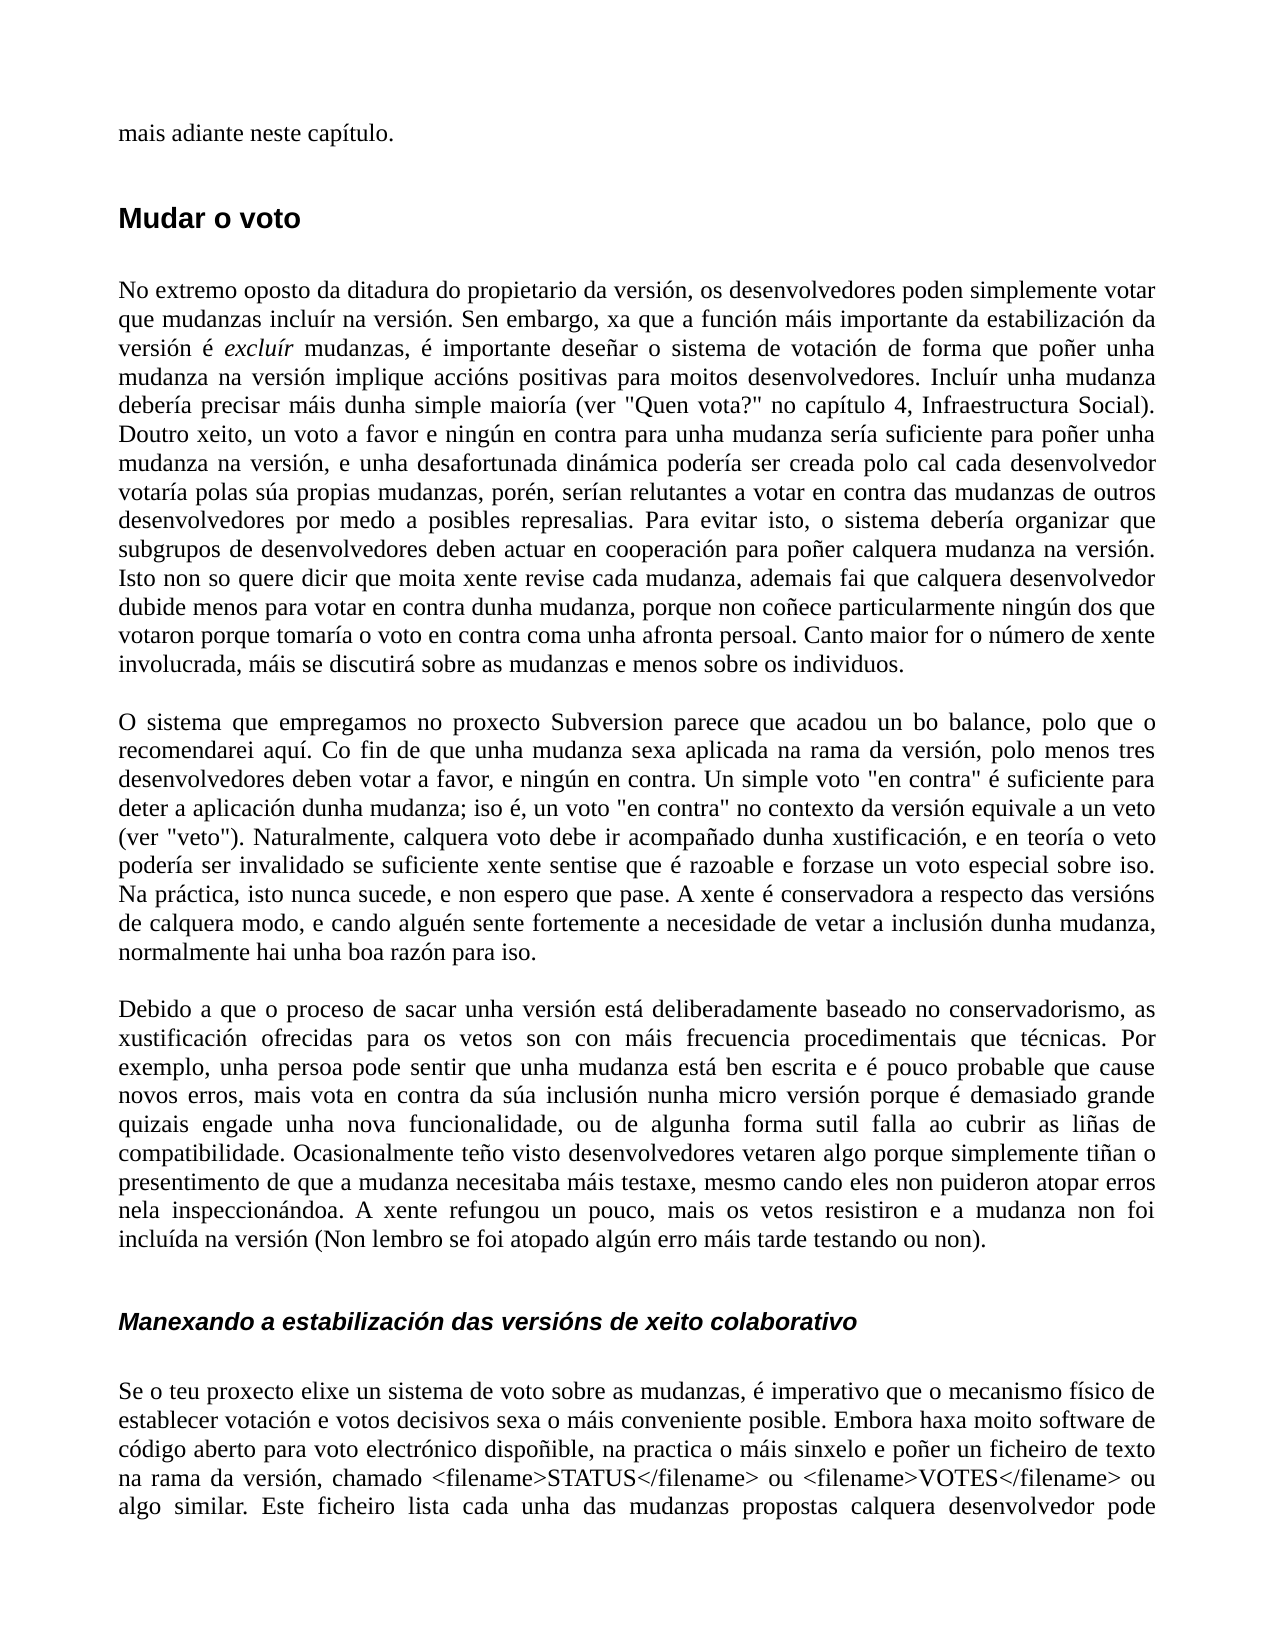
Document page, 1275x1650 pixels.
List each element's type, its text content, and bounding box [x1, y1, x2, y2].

text Se o teu proxecto elixe un sistema de voto sobre as mudanzas, é imperativo que o mecanismo físico de establecer votación e votos decisivos sexa o máis conveniente posible. Embora haxa moito software de código aberto para voto electrónico dispoñible, na practica o máis sinxelo e poñer un ficheiro de texto na rama da versión, chamado <filename>STATUS</filename> ou <filename>VOTES</filename> ou algo similar. Este ficheiro lista cada unha das mudanzas propostas calquera desenvolvedor pode [118, 1376, 1157, 1520]
text O sistema que empregamos no proxecto Subversion parece que acadou un bo balance, polo que o recomendarei aquí. Co fin de que unha mudanza sexa aplicada na rama da versión, polo menos tres desenvolvedores deben votar a favor, e ningún en contra. Un simple voto "en contra" é suficiente para deter a aplicación dunha mudanza; iso é, un voto "en contra" no contexto da versión equivale a un veto (ver "veto"). Naturalmente, calquera voto debe ir acompañado dunha xustificación, e en teoría o veto podería ser invalidado se suficiente xente sentise que é razoable e forzase un voto especial sobre iso. Na práctica, isto nunca sucede, e non espero que pase. A xente é conservadora a respecto das versións de calquera modo, e cando alguén sente fortemente a necesidade de vetar a inclusión dunha mudanza, normalmente hai unha boa razón para iso. [118, 707, 1157, 965]
subtitle Mudar o voto [118, 201, 1157, 234]
subtitle Manexando a estabilización das versións de xeito colaborativo [118, 1307, 1157, 1335]
text mais adiante neste capítulo. [118, 118, 1157, 147]
text No extremo oposto da ditadura do propietario da versión, os desenvolvedores poden simplemente votar que mudanzas incluír na versión. Sen embargo, xa que a función máis importante da estabilización da versión é excluír mudanzas, é importante deseñar o sistema de votación de forma que poñer unha mudanza na versión implique accións positivas para moitos desenvolvedores. Incluír unha mudanza debería precisar máis dunha simple maioría (ver "Quen vota?" no capítulo 4, Infraestructura Social). Doutro xeito, un voto a favor e ningún en contra para unha mudanza sería suficiente para poñer unha mudanza na versión, e unha desafortunada dinámica podería ser creada polo cal cada desenvolvedor votaría polas súa propias mudanzas, porén, serían relutantes a votar en contra das mudanzas de outros desenvolvedores por medo a posibles represalias. Para evitar isto, o sistema debería organizar que subgrupos de desenvolvedores deben actuar en cooperación para poñer calquera mudanza na versión. Isto non so quere dicir que moita xente revise cada mudanza, ademais fai que calquera desenvolvedor dubide menos para votar en contra dunha mudanza, porque non coñece particularmente ningún dos que votaron porque tomaría o voto en contra coma unha afronta persoal. Canto maior for o número de xente involucrada, máis se discutirá sobre as mudanzas e menos sobre os individuos. [118, 275, 1157, 678]
text Debido a que o proceso de sacar unha versión está deliberadamente baseado no conservadorismo, as xustificación ofrecidas para os vetos son con máis frecuencia procedimentais que técnicas. Por exemplo, unha persoa pode sentir que unha mudanza está ben escrita e é pouco probable que cause novos erros, mais vota en contra da súa inclusión nunha micro versión porque é demasiado grande quizais engade unha nova funcionalidade, ou de algunha forma sutil falla ao cubrir as liñas de compatibilidade. Ocasionalmente teño visto desenvolvedores vetaren algo porque simplemente tiñan o presentimento de que a mudanza necesitaba máis testaxe, mesmo cando eles non puideron atopar erros nela inspeccionándoa. A xente refungou un pouco, mais os vetos resistiron e a mudanza non foi incluída na versión (Non lembro se foi atopado algún erro máis tarde testando ou non). [118, 994, 1157, 1253]
